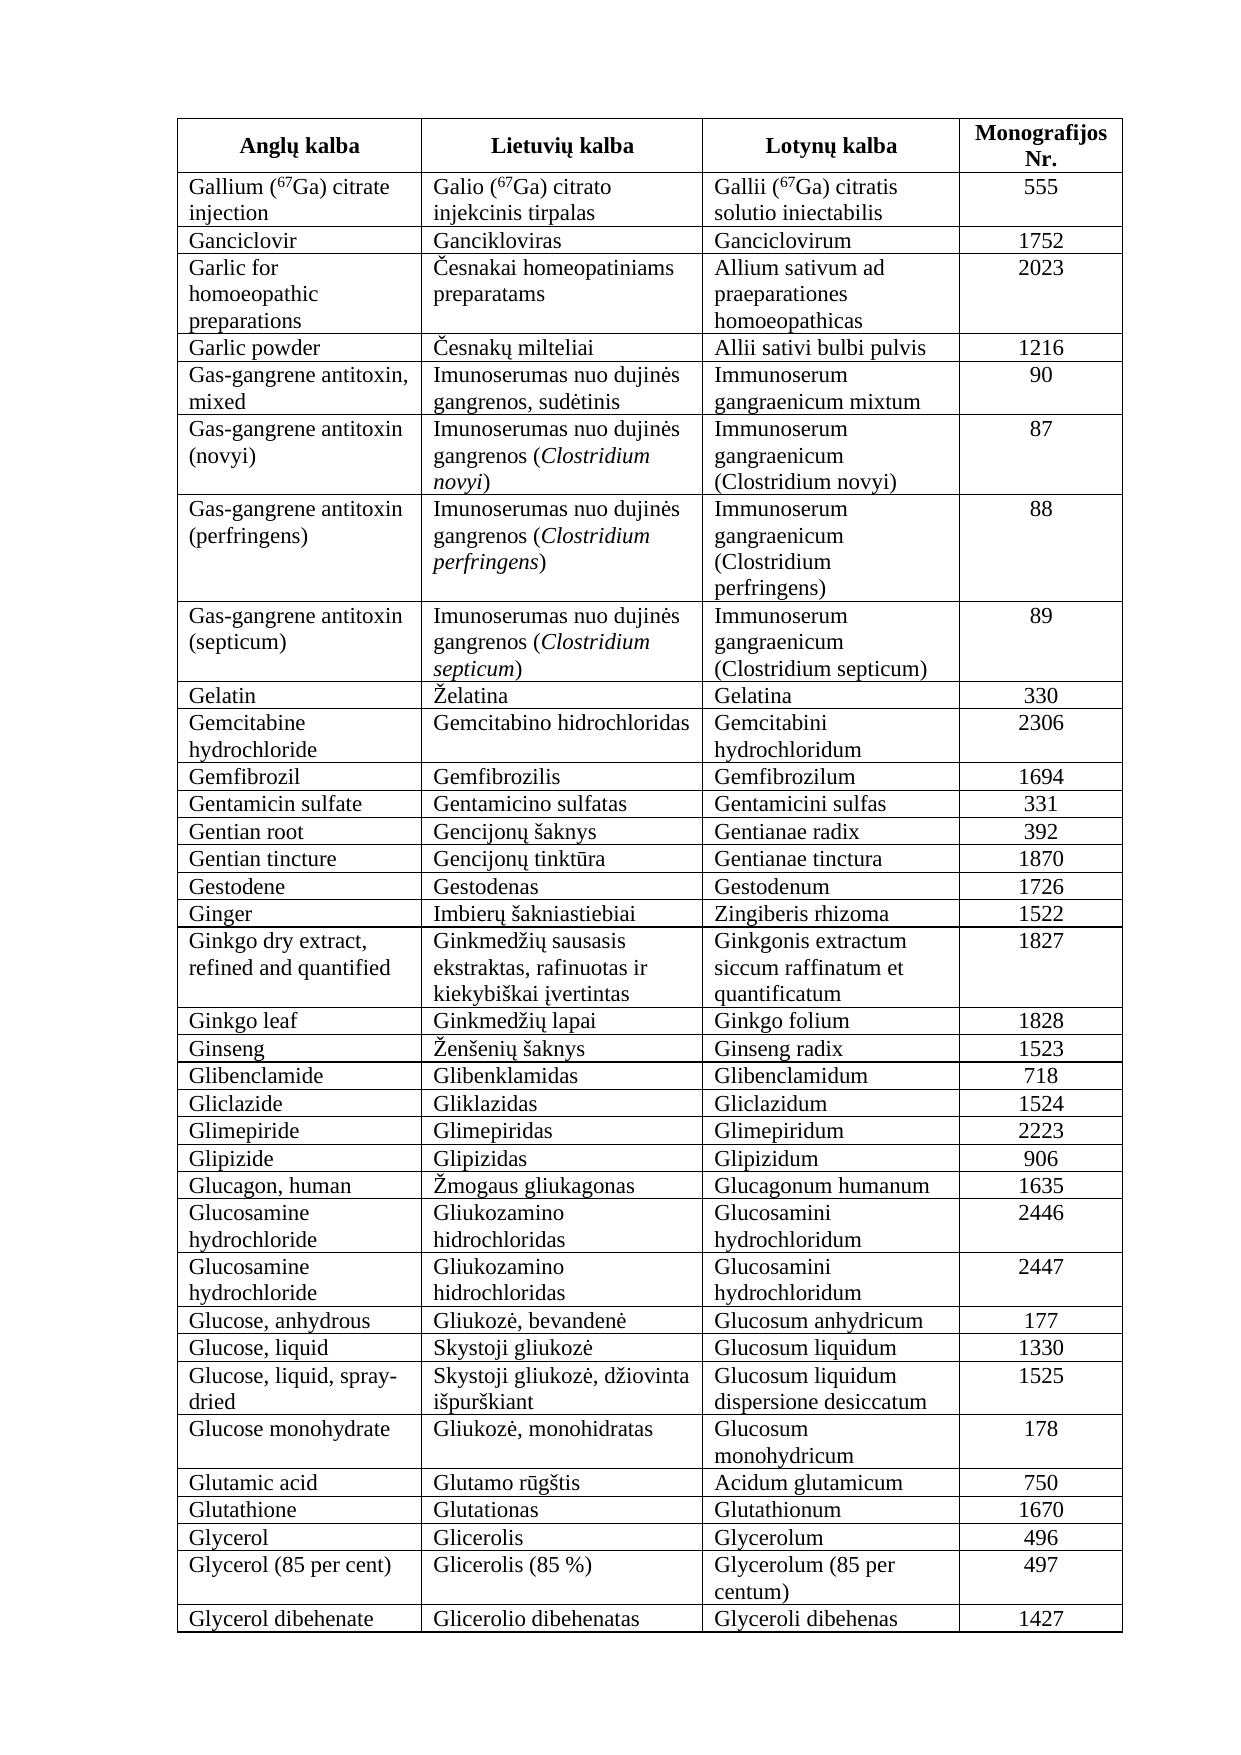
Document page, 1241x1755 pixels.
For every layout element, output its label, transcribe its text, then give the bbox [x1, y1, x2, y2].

table_cell Acidum glutamicum [703, 1469, 959, 1496]
table_cell Gliclazidum [703, 1090, 959, 1116]
table_cell Ginkgonis extractum siccum raffinatum et quantificatum [703, 928, 959, 1007]
table_cell 906 [960, 1145, 1122, 1171]
table_cell Immunoserum gangraenicum (Clostridium novyi) [703, 415, 959, 494]
table_cell Glimepiridas [422, 1117, 702, 1143]
table_cell Garlic powder [178, 334, 421, 361]
table_cell 1525 [960, 1362, 1122, 1414]
table_cell Glutamo rūgštis [422, 1469, 702, 1496]
table_cell Glibenclamide [178, 1063, 421, 1089]
table_cell Glucagonum humanum [703, 1172, 959, 1198]
table_cell Glicerolio dibehenatas [422, 1605, 702, 1631]
table_cell Gestodenum [703, 873, 959, 899]
table_cell Gemfibrozilum [703, 763, 959, 789]
table_cell Immunoserum gangraenicum (Clostridium septicum) [703, 602, 959, 681]
table_cell 718 [960, 1063, 1122, 1089]
table_cell Imbierų šakniastiebiai [422, 900, 702, 926]
table_cell 2306 [960, 709, 1122, 762]
table_cell Glucosum anhydricum [703, 1307, 959, 1333]
table_cell 330 [960, 682, 1122, 708]
table_cell Gelatina [703, 682, 959, 708]
table_cell Glycerol [178, 1524, 421, 1550]
table_cell 2446 [960, 1199, 1122, 1252]
table_cell Gentianae radix [703, 818, 959, 844]
table_cell 555 [960, 173, 1122, 226]
table_cell Želatina [422, 682, 702, 708]
table_cell Gentamicino sulfatas [422, 791, 702, 817]
table_cell Glycerol dibehenate [178, 1605, 421, 1631]
table_cell Gelatin [178, 682, 421, 708]
table_cell 177 [960, 1307, 1122, 1333]
table_cell Ginkgo folium [703, 1008, 959, 1034]
table_cell Česnakai homeopatiniams preparatams [422, 254, 702, 333]
table_cell Glipizidum [703, 1145, 959, 1171]
table_cell Gentamicini sulfas [703, 791, 959, 817]
table_cell 392 [960, 818, 1122, 844]
table_cell Glucosamine hydrochloride [178, 1199, 421, 1252]
table_cell Garlic for homoeopathic preparations [178, 254, 421, 333]
table_cell Ganciclovir [178, 227, 421, 253]
table_cell Glicerolis (85 %) [422, 1551, 702, 1604]
table_cell Glipizide [178, 1145, 421, 1171]
table_cell Ginger [178, 900, 421, 926]
table_header Anglų kalba [178, 119, 421, 172]
table_cell Glutathione [178, 1497, 421, 1523]
table_cell Gas-gangrene antitoxin (perfringens) [178, 495, 421, 601]
table_cell Gemcitabine hydrochloride [178, 709, 421, 762]
table_cell Gentianae tinctura [703, 845, 959, 872]
table_cell Gentamicin sulfate [178, 791, 421, 817]
table_cell Gemfibrozilis [422, 763, 702, 789]
table_cell Glucose, anhydrous [178, 1307, 421, 1333]
table_cell Gliukozamino hidrochloridas [422, 1253, 702, 1306]
table_cell Ginseng [178, 1035, 421, 1061]
table_cell Gliklazidas [422, 1090, 702, 1116]
table_cell Gentian tincture [178, 845, 421, 872]
table_cell Imunoserumas nuo dujinės gangrenos (Clostridium novyi) [422, 415, 702, 494]
table_cell 497 [960, 1551, 1122, 1604]
table_cell Glucosum liquidum dispersione desiccatum [703, 1362, 959, 1414]
table_cell Gemfibrozil [178, 763, 421, 789]
table_cell 1752 [960, 227, 1122, 253]
table_header Lotynų kalba [703, 119, 959, 172]
table_cell Gestodene [178, 873, 421, 899]
table_cell Glibenklamidas [422, 1063, 702, 1089]
table_cell Glutamic acid [178, 1469, 421, 1496]
table_cell 1330 [960, 1334, 1122, 1361]
table_cell Immunoserum gangraenicum mixtum [703, 362, 959, 414]
table_cell Ginkgo leaf [178, 1008, 421, 1034]
table_cell Ženšenių šaknys [422, 1035, 702, 1061]
table_cell Ginseng radix [703, 1035, 959, 1061]
table_cell Gas-gangrene antitoxin (septicum) [178, 602, 421, 681]
table_cell Glucagon, human [178, 1172, 421, 1198]
table_header Monografijos Nr. [960, 119, 1122, 172]
table_cell 1726 [960, 873, 1122, 899]
table_cell Allium sativum ad praeparationes homoeopathicas [703, 254, 959, 333]
table_cell Gas-gangrene antitoxin, mixed [178, 362, 421, 414]
table_cell Glycerolum [703, 1524, 959, 1550]
table_header Lietuvių kalba [422, 119, 702, 172]
table_cell 88 [960, 495, 1122, 601]
table_cell Immunoserum gangraenicum (Clostridium perfringens) [703, 495, 959, 601]
table_cell 1216 [960, 334, 1122, 361]
table_cell Gas-gangrene antitoxin (novyi) [178, 415, 421, 494]
table_cell 1828 [960, 1008, 1122, 1034]
table_cell 2023 [960, 254, 1122, 333]
table_cell Gliclazide [178, 1090, 421, 1116]
table_cell 496 [960, 1524, 1122, 1550]
table_cell Zingiberis rhizoma [703, 900, 959, 926]
table_cell 2447 [960, 1253, 1122, 1306]
table_cell 1694 [960, 763, 1122, 789]
table_cell Glimepiridum [703, 1117, 959, 1143]
table_cell Gentian root [178, 818, 421, 844]
table_cell Imunoserumas nuo dujinės gangrenos (Clostridium perfringens) [422, 495, 702, 601]
table_cell Glipizidas [422, 1145, 702, 1171]
table_cell Gemcitabino hidrochloridas [422, 709, 702, 762]
table_cell Glucosamini hydrochloridum [703, 1253, 959, 1306]
table_cell 331 [960, 791, 1122, 817]
table_cell Glucose, liquid [178, 1334, 421, 1361]
table_cell 2223 [960, 1117, 1122, 1143]
table_cell Ginkgo dry extract, refined and quantified [178, 928, 421, 1007]
table_cell 89 [960, 602, 1122, 681]
table_cell Skystoji gliukozė, džiovinta išpurškiant [422, 1362, 702, 1414]
table_cell Glucose, liquid, spray-dried [178, 1362, 421, 1414]
table_cell Glicerolis [422, 1524, 702, 1550]
table_cell 1427 [960, 1605, 1122, 1631]
table_cell 1635 [960, 1172, 1122, 1198]
table_cell 1827 [960, 928, 1122, 1007]
table_cell Gencijonų tinktūra [422, 845, 702, 872]
table_cell Imunoserumas nuo dujinės gangrenos, sudėtinis [422, 362, 702, 414]
table_cell Glucosamine hydrochloride [178, 1253, 421, 1306]
table_cell Ginkmedžių sausasis ekstraktas, rafinuotas ir kiekybiškai įvertintas [422, 928, 702, 1007]
table_cell Glibenclamidum [703, 1063, 959, 1089]
table_cell Glucose monohydrate [178, 1415, 421, 1468]
table_cell Glucosamini hydrochloridum [703, 1199, 959, 1252]
table_cell 750 [960, 1469, 1122, 1496]
table_cell Galio (67Ga) citrato injekcinis tirpalas [422, 173, 702, 226]
table_cell 1670 [960, 1497, 1122, 1523]
table_cell Ginkmedžių lapai [422, 1008, 702, 1034]
table_cell Allii sativi bulbi pulvis [703, 334, 959, 361]
table_cell Gencijonų šaknys [422, 818, 702, 844]
table_cell Glutationas [422, 1497, 702, 1523]
table_cell Gestodenas [422, 873, 702, 899]
table_cell Gancikloviras [422, 227, 702, 253]
table_cell Glucosum liquidum [703, 1334, 959, 1361]
table_cell Gliukozė, bevandenė [422, 1307, 702, 1333]
table_cell 87 [960, 415, 1122, 494]
table_cell Glyceroli dibehenas [703, 1605, 959, 1631]
table_cell Gliukozė, monohidratas [422, 1415, 702, 1468]
table_cell Skystoji gliukozė [422, 1334, 702, 1361]
table_cell Glimepiride [178, 1117, 421, 1143]
table_cell 1870 [960, 845, 1122, 872]
table_cell Glycerolum (85 per centum) [703, 1551, 959, 1604]
table_cell 90 [960, 362, 1122, 414]
table_cell Gallium (67Ga) citrate injection [178, 173, 421, 226]
table_cell Gallii (67Ga) citratis solutio iniectabilis [703, 173, 959, 226]
table_cell Česnakų milteliai [422, 334, 702, 361]
table_cell Glycerol (85 per cent) [178, 1551, 421, 1604]
table_cell 178 [960, 1415, 1122, 1468]
table_cell Žmogaus gliukagonas [422, 1172, 702, 1198]
table_cell 1523 [960, 1035, 1122, 1061]
table_cell Imunoserumas nuo dujinės gangrenos (Clostridium septicum) [422, 602, 702, 681]
table_cell 1524 [960, 1090, 1122, 1116]
table_cell Gliukozamino hidrochloridas [422, 1199, 702, 1252]
table_cell Glucosum monohydricum [703, 1415, 959, 1468]
table_cell Ganciclovirum [703, 227, 959, 253]
table_cell 1522 [960, 900, 1122, 926]
table_cell Glutathionum [703, 1497, 959, 1523]
table_cell Gemcitabini hydrochloridum [703, 709, 959, 762]
